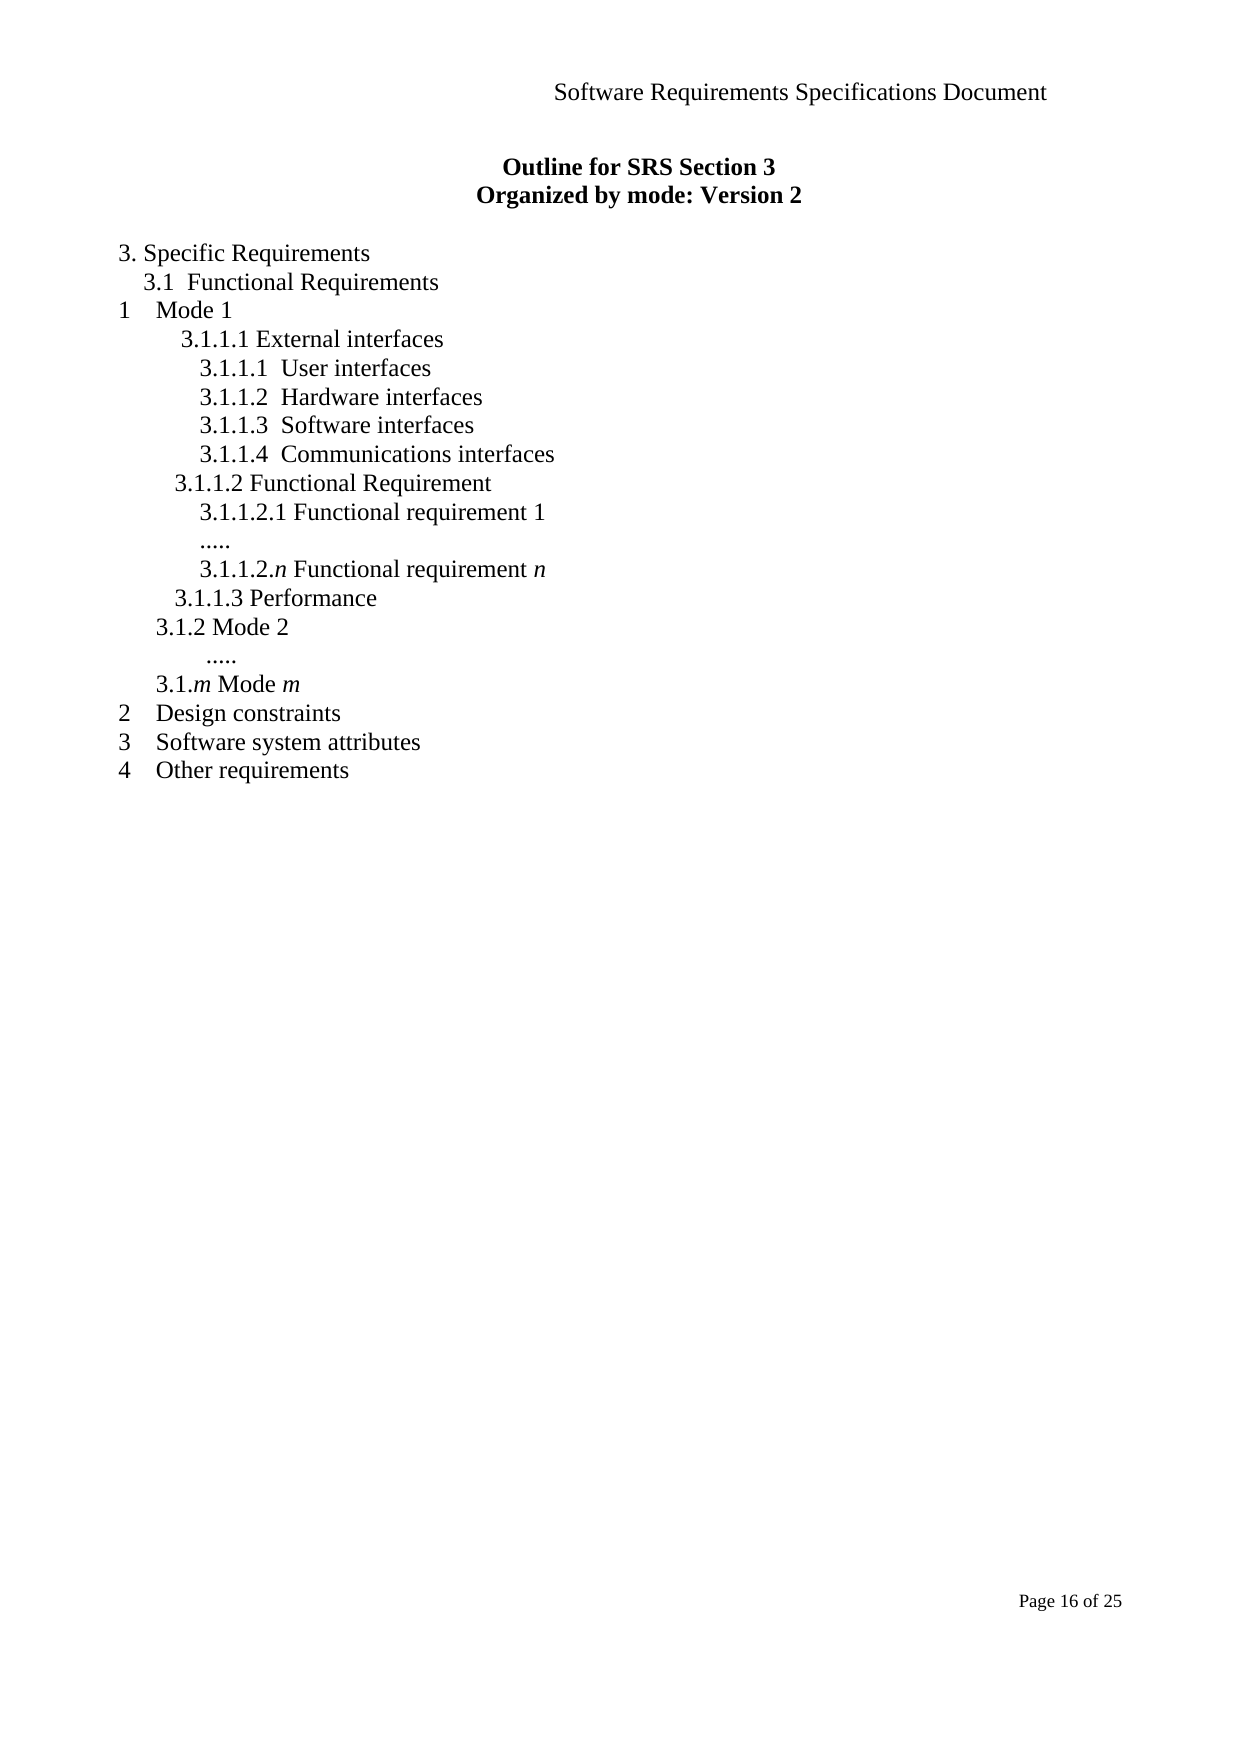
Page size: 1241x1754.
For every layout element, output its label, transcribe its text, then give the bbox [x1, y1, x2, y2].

text ..... [118, 526, 1159, 554]
text 3.1.1.1 User interfaces [118, 353, 1159, 382]
text 3.1.2 Mode 2 [118, 612, 1159, 641]
text 3.1.1.2 Functional Requirement [118, 468, 1159, 497]
list Other requirements [118, 756, 1159, 784]
list Mode 1 [118, 296, 1159, 324]
text 3.1.1.2.n Functional requirement n [118, 554, 1159, 583]
text 3.1.1.2.1 Functional requirement 1 [118, 497, 1159, 526]
text 3.1.1.3 Performance [118, 583, 1159, 612]
text 3.1.1.3 Software interfaces [118, 411, 1159, 439]
text 3. Specific Requirements [118, 238, 1159, 267]
text 3.1.1.2 Hardware interfaces [118, 382, 1159, 411]
list Software system attributes [118, 727, 1159, 756]
list Design constraints [118, 698, 1159, 727]
text 3.1 Functional Requirements [118, 267, 1159, 296]
text 3.1.1.4 Communications interfaces [118, 439, 1159, 468]
text 3.1.1.1 External interfaces [162, 324, 1159, 353]
text Outline for SRS Section 3 [118, 152, 1159, 181]
text Organized by mode: Version 2 [118, 181, 1159, 209]
text ..... [118, 641, 1159, 669]
text 3.1.m Mode m [118, 669, 1159, 698]
